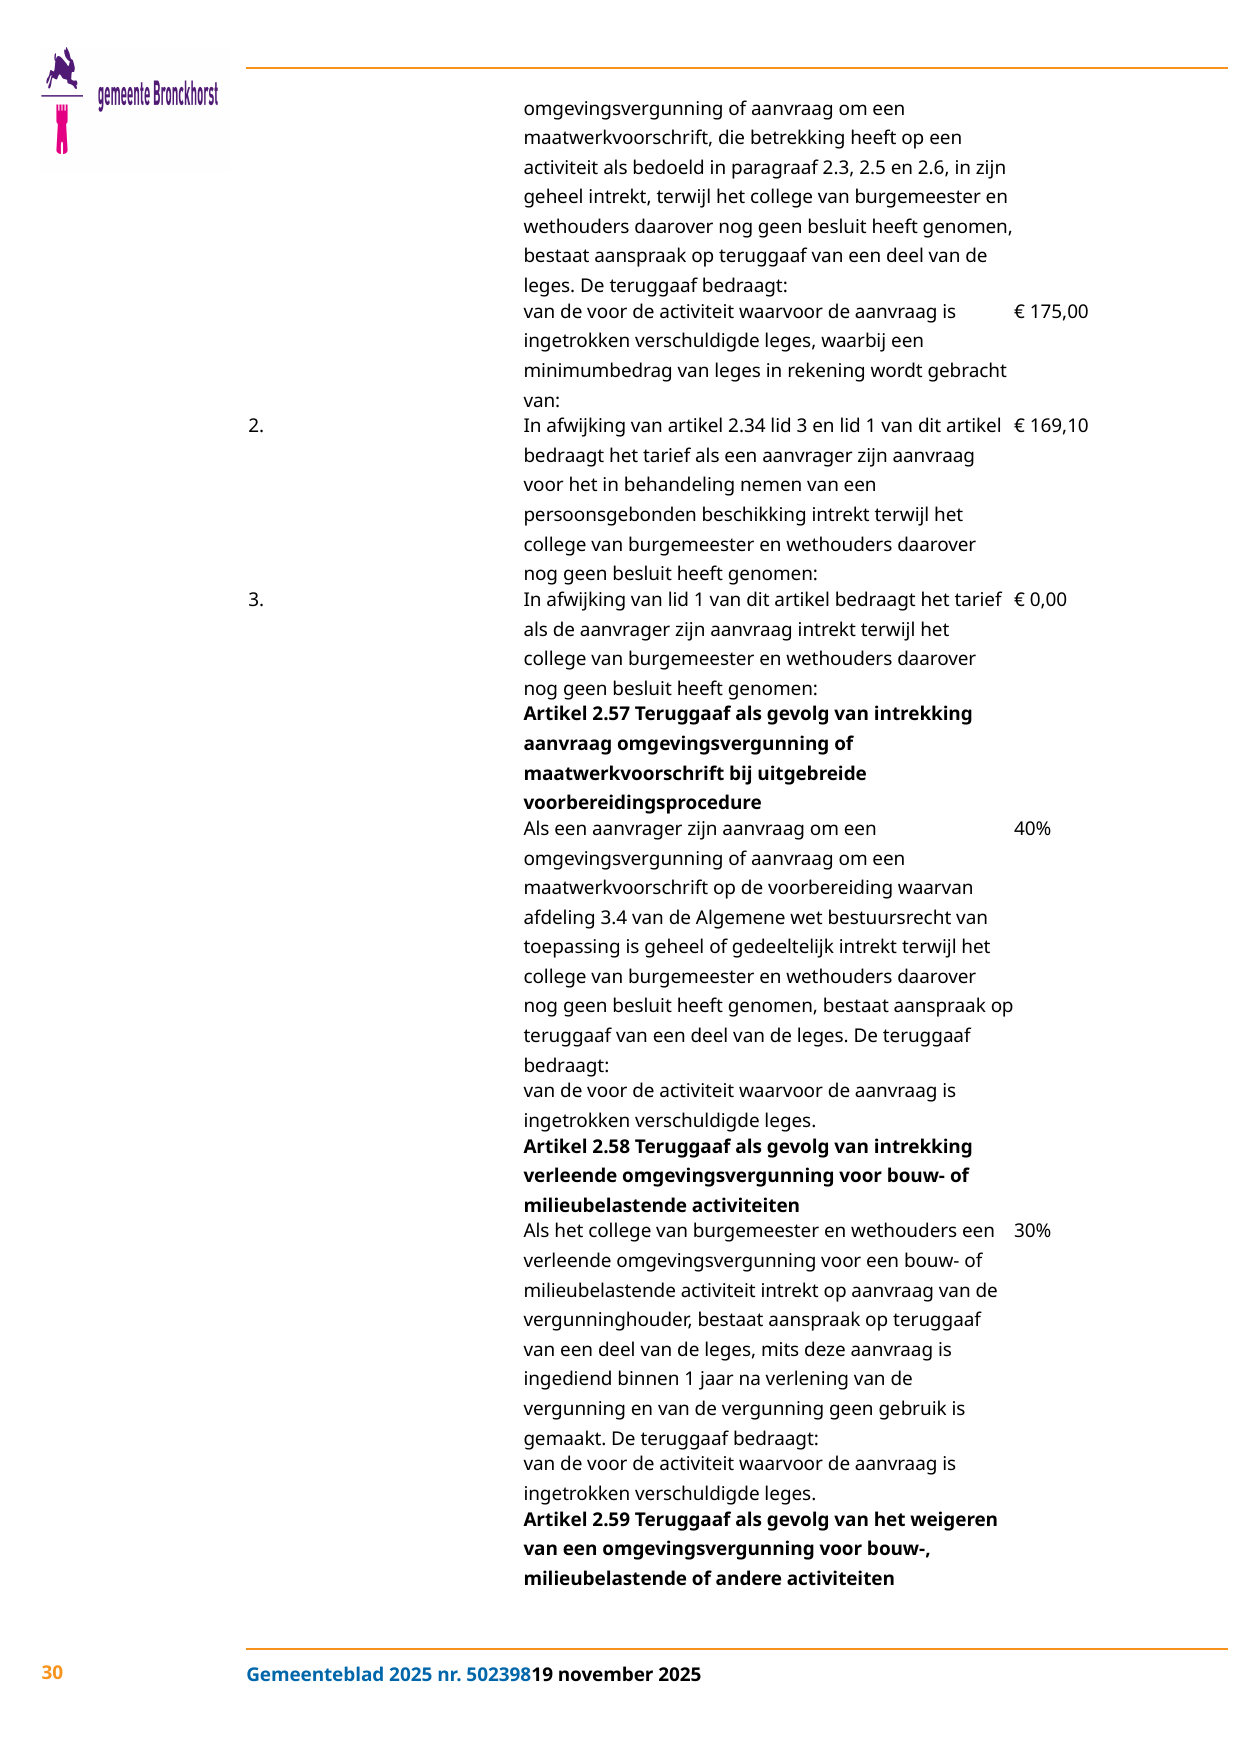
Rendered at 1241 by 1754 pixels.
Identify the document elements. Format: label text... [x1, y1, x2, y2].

table_cell 3. [248, 586, 386, 701]
table_cell € 0,00 [1014, 586, 1152, 701]
table_cell [386, 1133, 523, 1218]
table_cell Artikel 2.57 Teruggaaf als gevolg van intrekking aanvraag omgevingsvergunning of maatwerkvoorschrift bij uitgebreide voorbereidingsprocedure [523, 701, 1014, 815]
table_cell [248, 95, 386, 298]
table_cell omgevingsvergunning of aanvraag om een maatwerkvoorschrift, die betrekking heeft op een activiteit als bedoeld in paragraaf 2.3, 2.5 en 2.6, in zijn geheel intrekt, terwijl het college van burgemeester en wethouders daarover nog geen besluit heeft genomen, bestaat aanspraak op teruggaaf van een deel van de leges. De teruggaaf bedraagt: [523, 95, 1014, 298]
table_cell Artikel 2.59 Teruggaaf als gevolg van het weigeren van een omgevingsvergunning voor bouw-, milieubelastende of andere activiteiten [523, 1506, 1014, 1591]
table_cell [248, 1451, 386, 1506]
table_cell Als een aanvrager zijn aanvraag om een omgevingsvergunning of aanvraag om een maatwerkvoorschrift op de voorbereiding waarvan afdeling 3.4 van de Algemene wet bestuursrecht van toepassing is geheel of gedeeltelijk intrekt terwijl het college van burgemeester en wethouders daarover nog geen besluit heeft genomen, bestaat aanspraak op teruggaaf van een deel van de leges. De teruggaaf bedraagt: [523, 815, 1014, 1077]
table_cell van de voor de activiteit waarvoor de aanvraag is ingetrokken verschuldigde leges, waarbij een minimumbedrag van leges in rekening wordt gebracht van: [523, 298, 1014, 412]
table_cell [248, 815, 386, 1077]
table_cell [386, 1506, 523, 1591]
table_cell [386, 1078, 523, 1133]
table_cell [1014, 95, 1152, 298]
table_cell [386, 586, 523, 701]
table_cell [248, 701, 386, 815]
table_cell [248, 1506, 386, 1591]
table_cell [248, 1078, 386, 1133]
table_cell Artikel 2.58 Teruggaaf als gevolg van intrekking verleende omgevingsvergunning voor bouw- of milieubelastende activiteiten [523, 1133, 1014, 1218]
table_cell 2. [248, 413, 386, 586]
table_cell [1014, 1451, 1152, 1506]
table_cell [248, 1133, 386, 1218]
picture [41, 47, 231, 172]
table_cell Als het college van burgemeester en wethouders een verleende omgevingsvergunning voor een bouw- of milieubelastende activiteit intrekt op aanvraag van de vergunninghouder, bestaat aanspraak op teruggaaf van een deel van de leges, mits deze aanvraag is ingediend binnen 1 jaar na verlening van de vergunning en van de vergunning geen gebruik is gemaakt. De teruggaaf bedraagt: [523, 1218, 1014, 1451]
table_cell [1014, 701, 1152, 815]
table_cell [386, 95, 523, 298]
table_cell [1014, 1133, 1152, 1218]
table_cell van de voor de activiteit waarvoor de aanvraag is ingetrokken verschuldigde leges. [523, 1451, 1014, 1506]
table_cell In afwijking van lid 1 van dit artikel bedraagt het tarief als de aanvrager zijn aanvraag intrekt terwijl het college van burgemeester en wethouders daarover nog geen besluit heeft genomen: [523, 586, 1014, 701]
table_cell van de voor de activiteit waarvoor de aanvraag is ingetrokken verschuldigde leges. [523, 1078, 1014, 1133]
table_cell [386, 1218, 523, 1451]
table_cell € 175,00 [1014, 298, 1152, 412]
table_cell [386, 413, 523, 586]
table_cell [386, 701, 523, 815]
table_cell [386, 815, 523, 1077]
table_cell In afwijking van artikel 2.34 lid 3 en lid 1 van dit artikel bedraagt het tarief als een aanvrager zijn aanvraag voor het in behandeling nemen van een persoonsgebonden beschikking intrekt terwijl het college van burgemeester en wethouders daarover nog geen besluit heeft genomen: [523, 413, 1014, 586]
table_cell [248, 1218, 386, 1451]
table_cell [1014, 1078, 1152, 1133]
table_cell € 169,10 [1014, 413, 1152, 586]
table_cell [386, 1451, 523, 1506]
table_cell 30% [1014, 1218, 1152, 1451]
table_cell [1014, 1506, 1152, 1591]
table_cell 40% [1014, 815, 1152, 1077]
table_cell [248, 298, 386, 412]
table_cell [386, 298, 523, 412]
